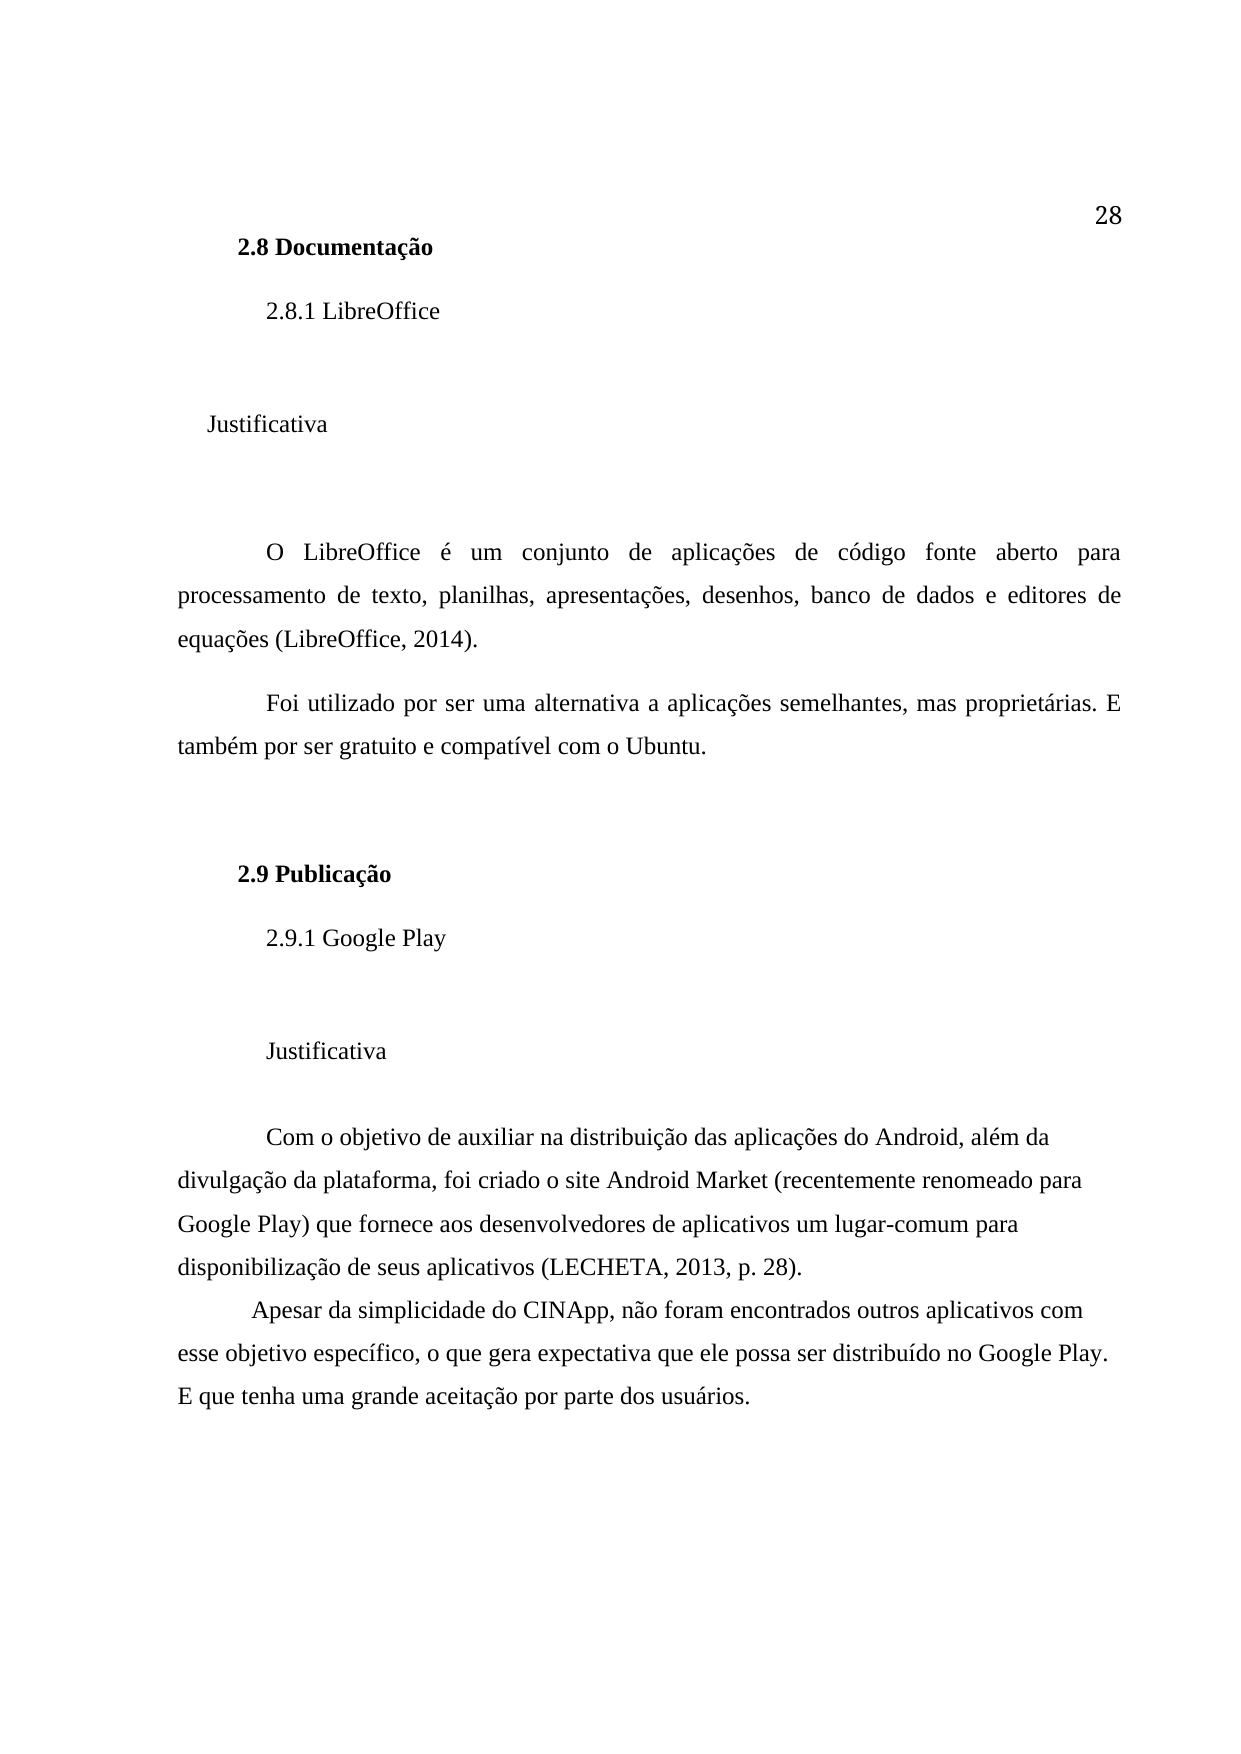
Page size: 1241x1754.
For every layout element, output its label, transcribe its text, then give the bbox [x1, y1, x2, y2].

text 2.8.1 LibreOffice [177, 296, 1122, 325]
text 2.9.1 Google Play [177, 923, 1122, 951]
text Foi utilizado por ser uma alternativa a aplicações semelhantes, mas proprietárias. E também por ser gratuito e compatível com o Ubuntu. [177, 688, 1122, 759]
text O LibreOffice é um conjunto de aplicações de código fonte aberto para processamento de texto, planilhas, apresentações, desenhos, banco de dados e editores de equações (LibreOffice, 2014). [177, 537, 1122, 652]
text Justificativa [177, 1036, 1122, 1065]
text Apesar da simplicidade do CINApp, não foram encontrados outros aplicativos com esse objetivo específico, o que gera expectativa que ele possa ser distribuído no Google Play. E que tenha uma grande aceitação por parte dos usuários. [177, 1295, 1122, 1410]
subtitle 2.9 Publicação [207, 859, 1122, 887]
text Justificativa [207, 409, 1122, 438]
text Com o objetivo de auxiliar na distribuição das aplicações do Android, além da divulgação da plataforma, foi criado o site Android Market (recentemente renomeado para Google Play) que fornece aos desenvolvedores de aplicativos um lugar-comum para disponibilização de seus aplicativos (LECHETA, 2013, p. 28). [177, 1122, 1122, 1281]
subtitle 2.8 Documentação [207, 232, 1122, 261]
